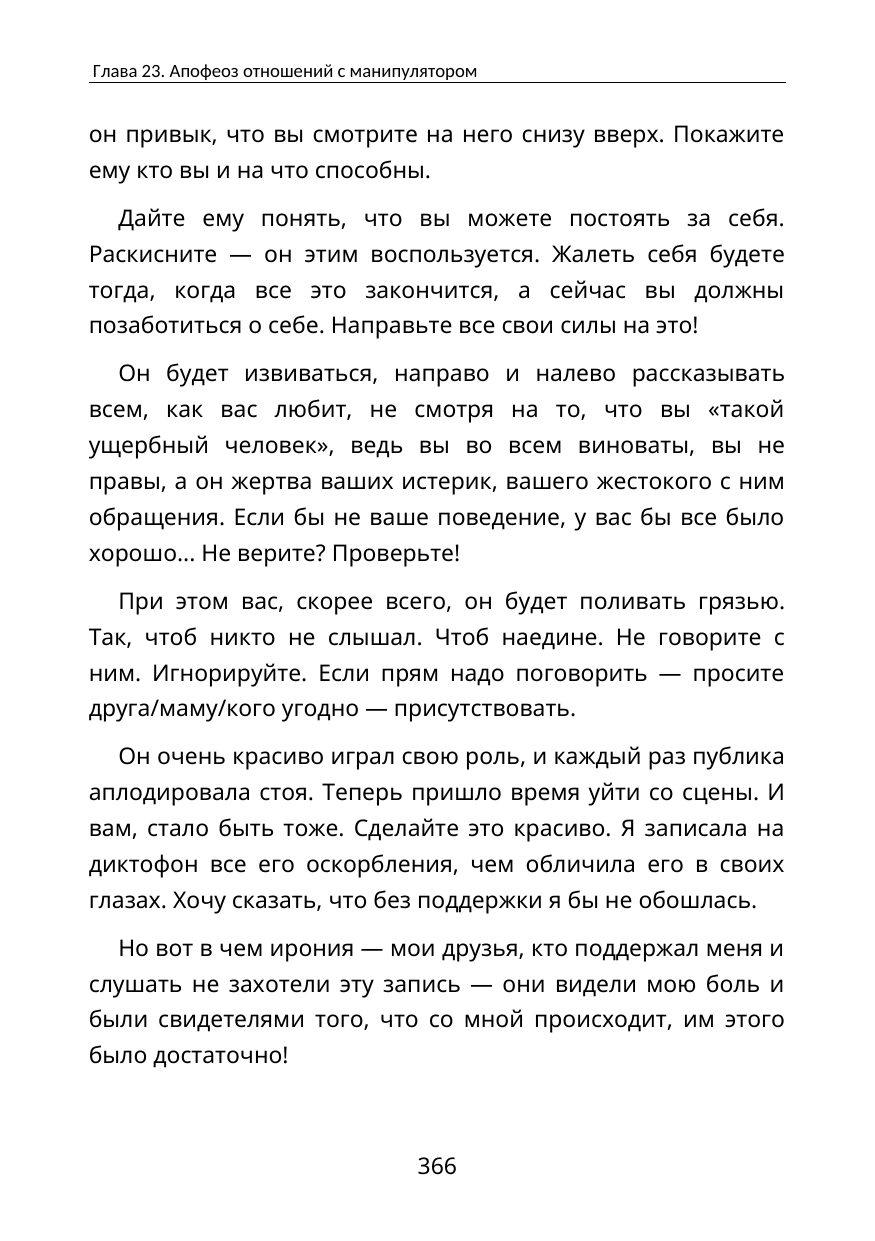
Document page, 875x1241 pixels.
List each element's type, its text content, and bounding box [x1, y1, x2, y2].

text Дайте ему понять, что вы можете постоять за себя. Раскисните — он этим воспользуется. Жалеть себя будете тогда, когда все это закончится, а сейчас вы должны позаботиться о себе. Направьте все свои силы на это! [88, 202, 786, 341]
text Но вот в чем ирония — мои друзья, кто поддержал меня и слушать не захотели эту запись — они видели мою боль и были свидетелями того, что со мной происходит, им этого было достаточно! [88, 932, 786, 1071]
text он привык, что вы смотрите на него снизу вверх. Покажите ему кто вы и на что способны. [88, 118, 786, 185]
text При этом вас, скорее всего, он будет поливать грязью. Так, чтоб никто не слышал. Чтоб наедине. Не говорите с ним. Игнорируйте. Если прям надо поговорить — просите друга/маму/кого угодно — присутствовать. [88, 584, 786, 724]
text Он очень красиво играл свою роль, и каждый раз публика аплодировала стоя. Теперь пришло время уйти со сцены. И вам, стало быть тоже. Сделайте это красиво. Я записала на диктофон все его оскорбления, чем обличила его в своих глазах. Хочу сказать, что без поддержки я бы не обошлась. [88, 740, 786, 915]
text Он будет извиваться, направо и налево рассказывать всем, как вас любит, не смотря на то, что вы «такой ущербный человек», ведь вы во всем виноваты, вы не правы, а он жертва ваших истерик, вашего жестокого с ним обращения. Если бы не ваше поведение, у вас бы все было хорошо... Не верите? Проверьте! [88, 357, 786, 568]
